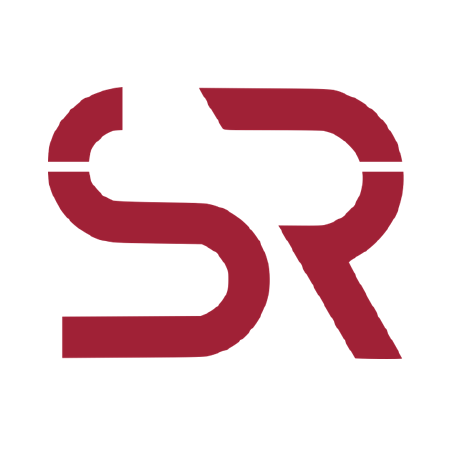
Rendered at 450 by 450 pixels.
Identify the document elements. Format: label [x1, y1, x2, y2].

picture [42, 87, 408, 363]
